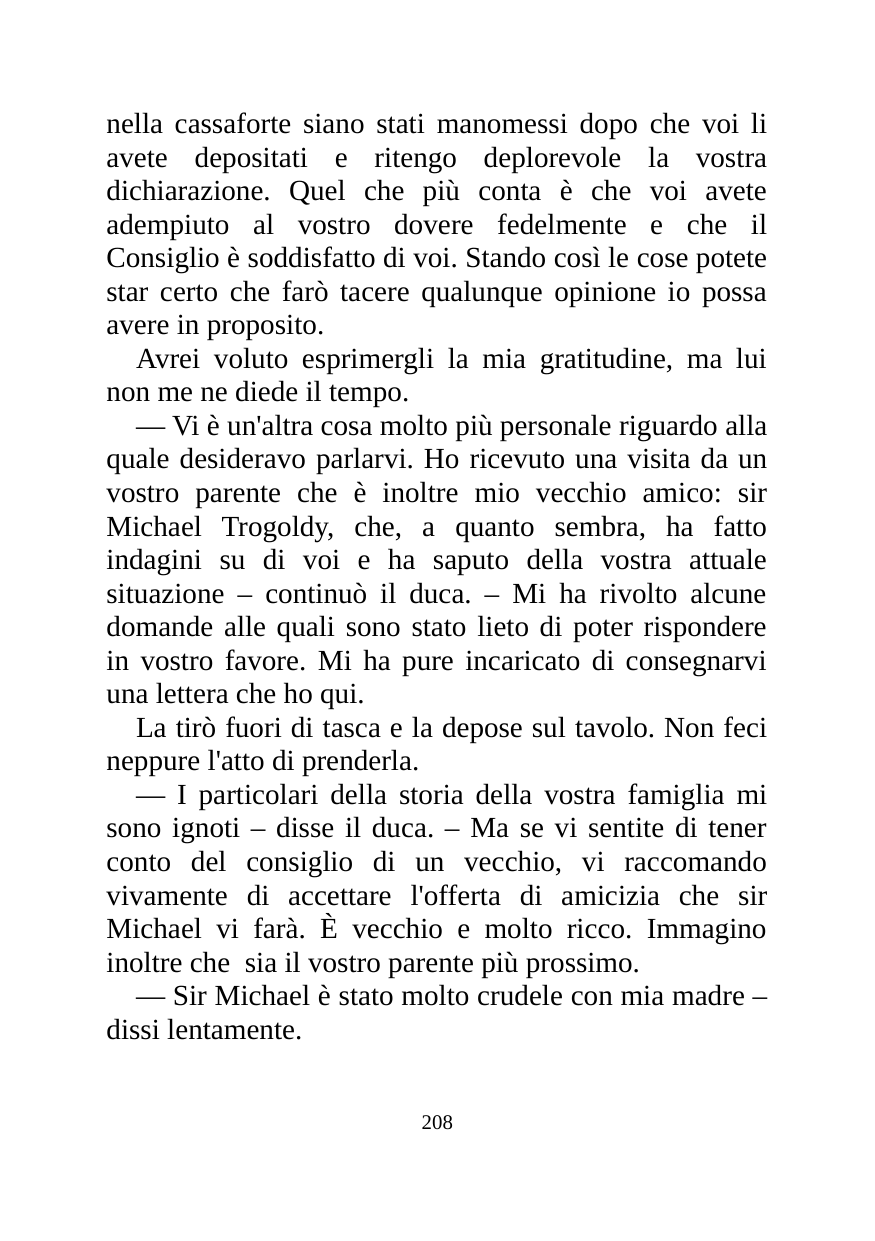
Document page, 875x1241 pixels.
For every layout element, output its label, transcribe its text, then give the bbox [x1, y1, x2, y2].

text — Sir Michael è stato molto crudele con mia madre – dissi lentamente. [106, 978, 768, 1045]
text Avrei voluto esprimergli la mia gratitudine, ma lui non me ne diede il tempo. [106, 341, 768, 408]
text — Vi è un'altra cosa molto più personale riguardo alla quale desideravo parlarvi. Ho ricevuto una visita da un vostro parente che è inoltre mio vecchio amico: sir Michael Trogoldy, che, a quanto sembra, ha fatto indagini su di voi e ha saputo della vostra attuale situazione – continuò il duca. – Mi ha rivolto alcune domande alle quali sono stato lieto di poter rispondere in vostro favore. Mi ha pure incaricato di consegnarvi una lettera che ho qui. [106, 408, 768, 710]
text — I particolari della storia della vostra famiglia mi sono ignoti – disse il duca. – Ma se vi sentite di tener conto del consiglio di un vecchio, vi raccomando vivamente di accettare l'offerta di amicizia che sir Michael vi farà. È vecchio e molto ricco. Immagino inoltre che sia il vostro parente più prossimo. [106, 777, 768, 978]
text nella cassaforte siano stati manomessi dopo che voi li avete depositati e ritengo deplorevole la vostra dichiarazione. Quel che più conta è che voi avete adempiuto al vostro dovere fedelmente e che il Consiglio è soddisfatto di voi. Stando così le cose potete star certo che farò tacere qualunque opinione io possa avere in proposito. [106, 106, 768, 341]
text La tirò fuori di tasca e la depose sul tavolo. Non feci neppure l'atto di prenderla. [106, 710, 768, 777]
